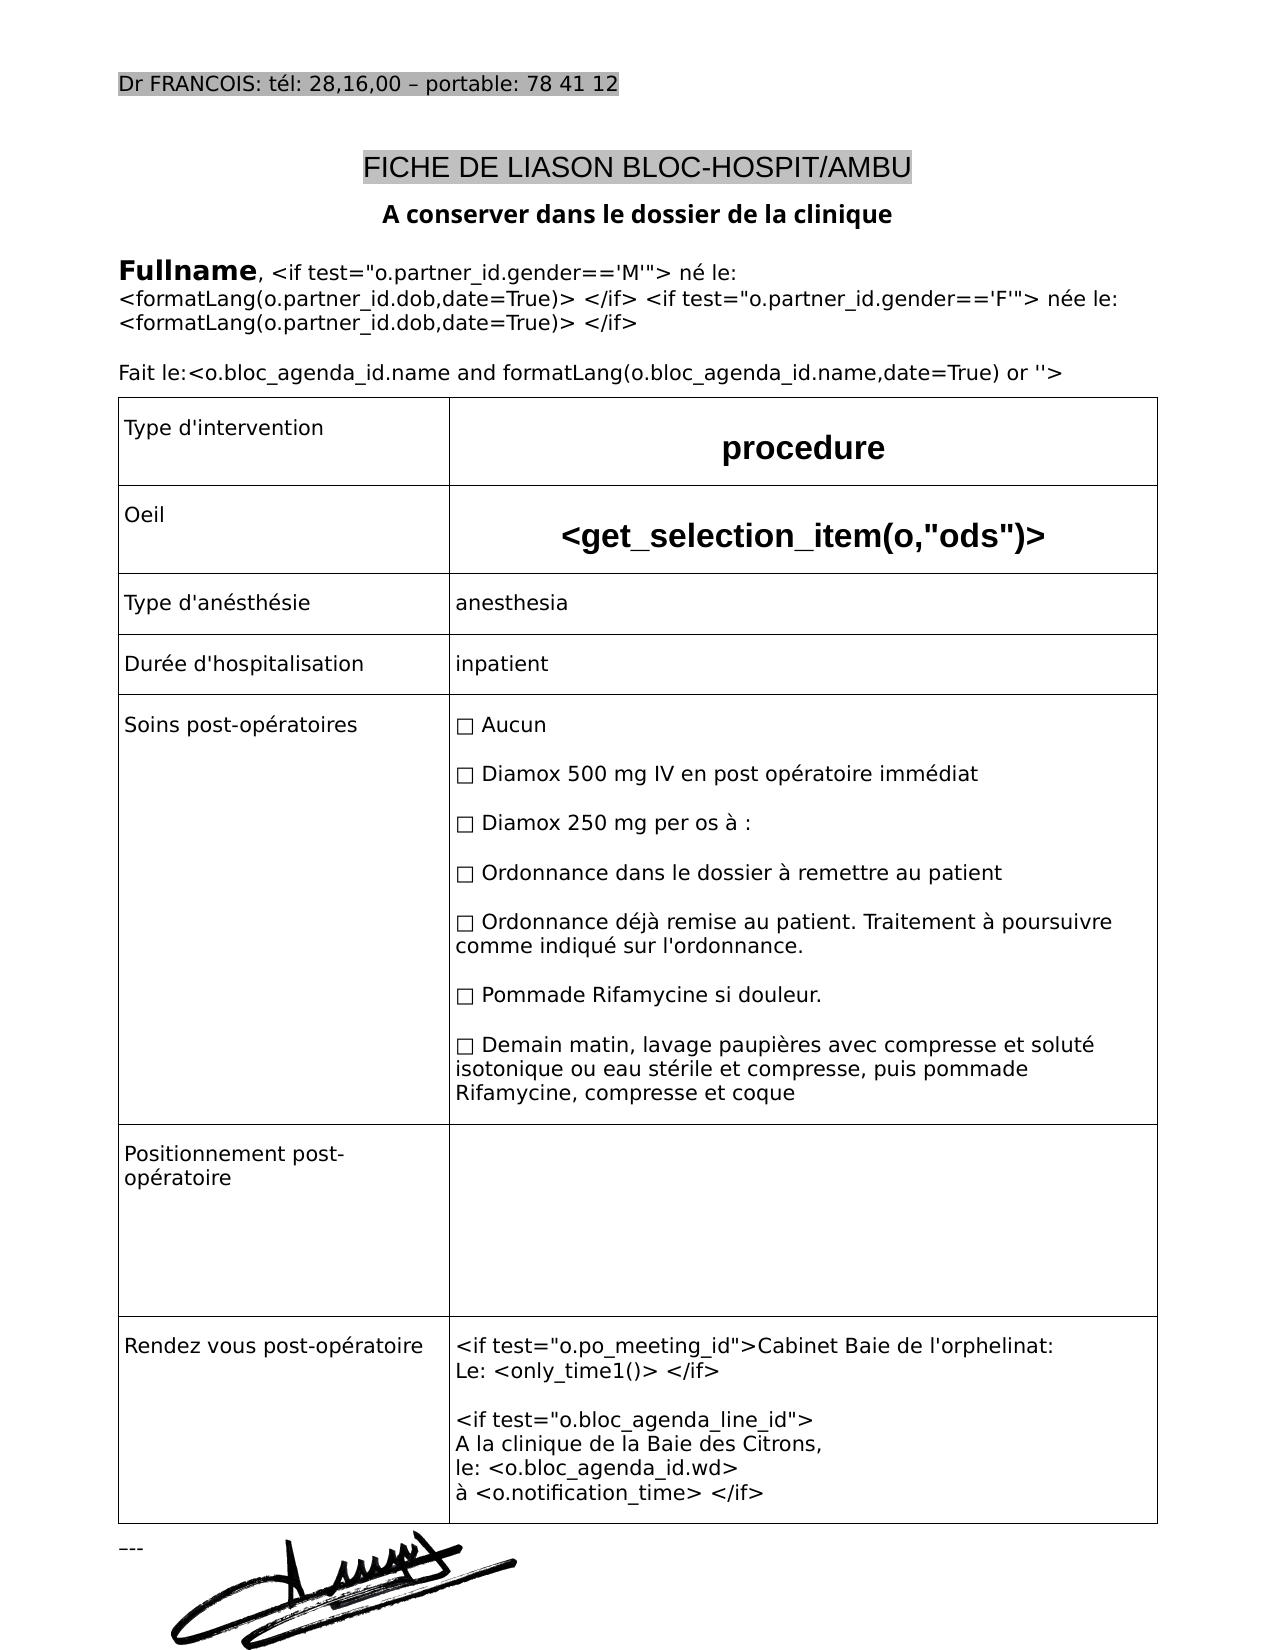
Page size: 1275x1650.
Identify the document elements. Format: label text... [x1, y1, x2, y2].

text –-- [118, 1536, 170, 1560]
table_cell <if test="o.po_meeting_id">Cabinet Baie de l'orphelinat: Le: <only_time1()> </if> <if test="o.bloc_agenda_line_id"> A la clinique de la Baie des Citrons, le: <o.bloc_agenda_id.wd> à <o.notification_time> </if> [450, 1317, 1157, 1523]
table_cell [450, 1125, 1157, 1316]
table_cell Positionnement post-opératoire [119, 1125, 449, 1316]
text [518, 1536, 1157, 1560]
table_cell Oeil [119, 486, 449, 573]
table_header Type d'intervention [119, 398, 449, 485]
table_cell <get_selection_item(o,"ods")> [450, 486, 1157, 573]
table_cell Soins post-opératoires [119, 695, 449, 1124]
table_header procedure [450, 398, 1157, 485]
table_cell inpatient [450, 635, 1157, 694]
table_cell □ Aucun □ Diamox 500 mg IV en post opératoire immédiat □ Diamox 250 mg per os à : □ Ordonnance dans le dossier à remettre au patient □ Ordonnance déjà remise au patient. Traitement à poursuivre comme indiqué sur l'ordonnance. □ Pommade Rifamycine si douleur. □ Demain matin, lavage paupières avec compresse et soluté isotonique ou eau stérile et compresse, puis pommade Rifamycine, compresse et coque [450, 695, 1157, 1124]
table_cell Type d'anésthésie [119, 574, 449, 633]
picture [170, 1530, 518, 1650]
text Fullname, <if test="o.partner_id.gender=='M'"> né le: <formatLang(o.partner_id.dob,date=True)> </if> <if test="o.partner_id.gender=='F'"> née le: <formatLang(o.partner_id.dob,date=True)> </if> [118, 255, 1157, 336]
text Fait le:<o.bloc_agenda_id.name and formatLang(o.bloc_agenda_id.name,date=True) or ''> [118, 361, 1157, 385]
subtitle FICHE DE LIASON BLOC-HOSPIT/AMBU [118, 150, 1157, 184]
text A conserver dans le dossier de la clinique [118, 196, 1157, 230]
table_cell anesthesia [450, 574, 1157, 633]
table_cell Durée d'hospitalisation [119, 635, 449, 694]
table_cell Rendez vous post-opératoire [119, 1317, 449, 1523]
